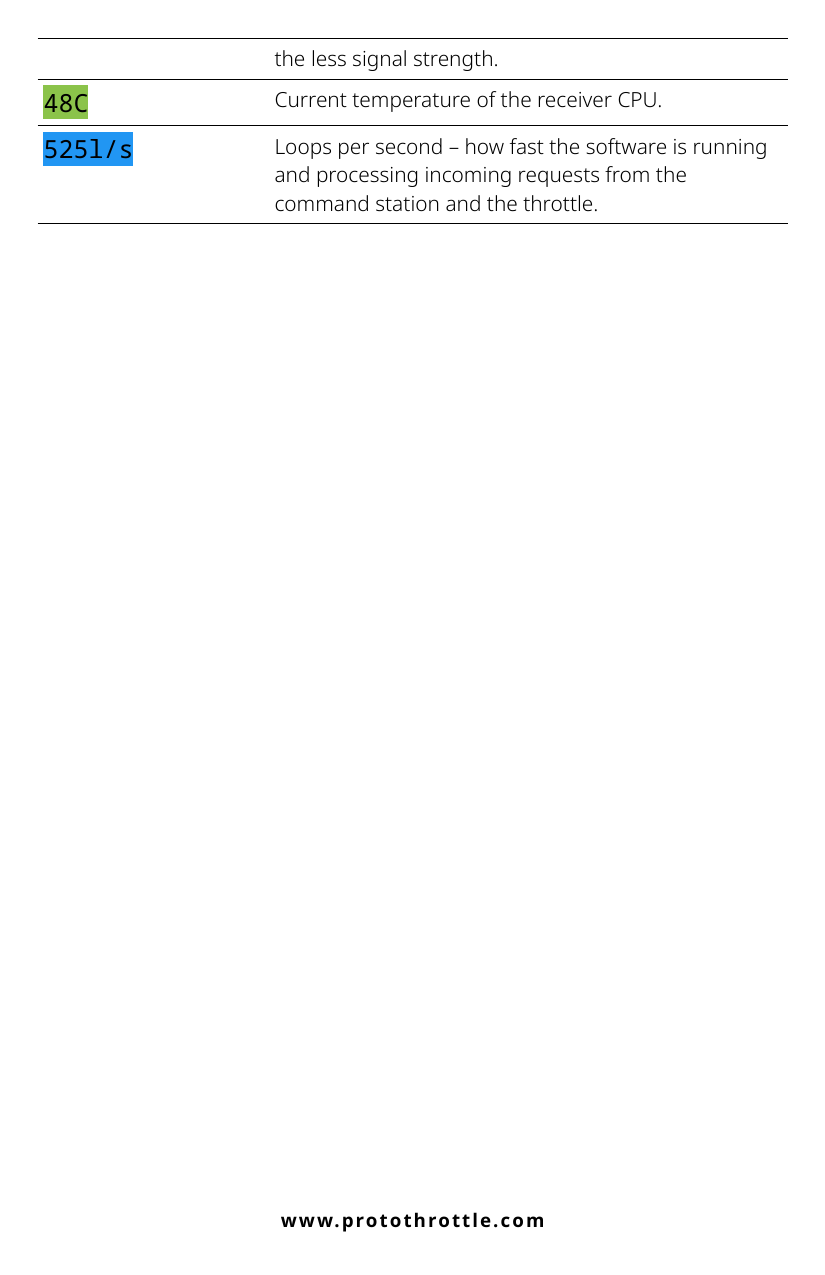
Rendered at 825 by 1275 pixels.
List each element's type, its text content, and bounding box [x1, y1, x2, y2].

table_cell 48C [38, 80, 269, 125]
table_cell 525l/s [38, 126, 269, 223]
table_cell [38, 39, 269, 78]
table_cell Current temperature of the receiver CPU. [269, 80, 787, 125]
table_cell Loops per second – how fast the software is running and processing incoming requests from the command station and the throttle. [269, 126, 787, 223]
table_cell the less signal strength. [269, 39, 787, 78]
